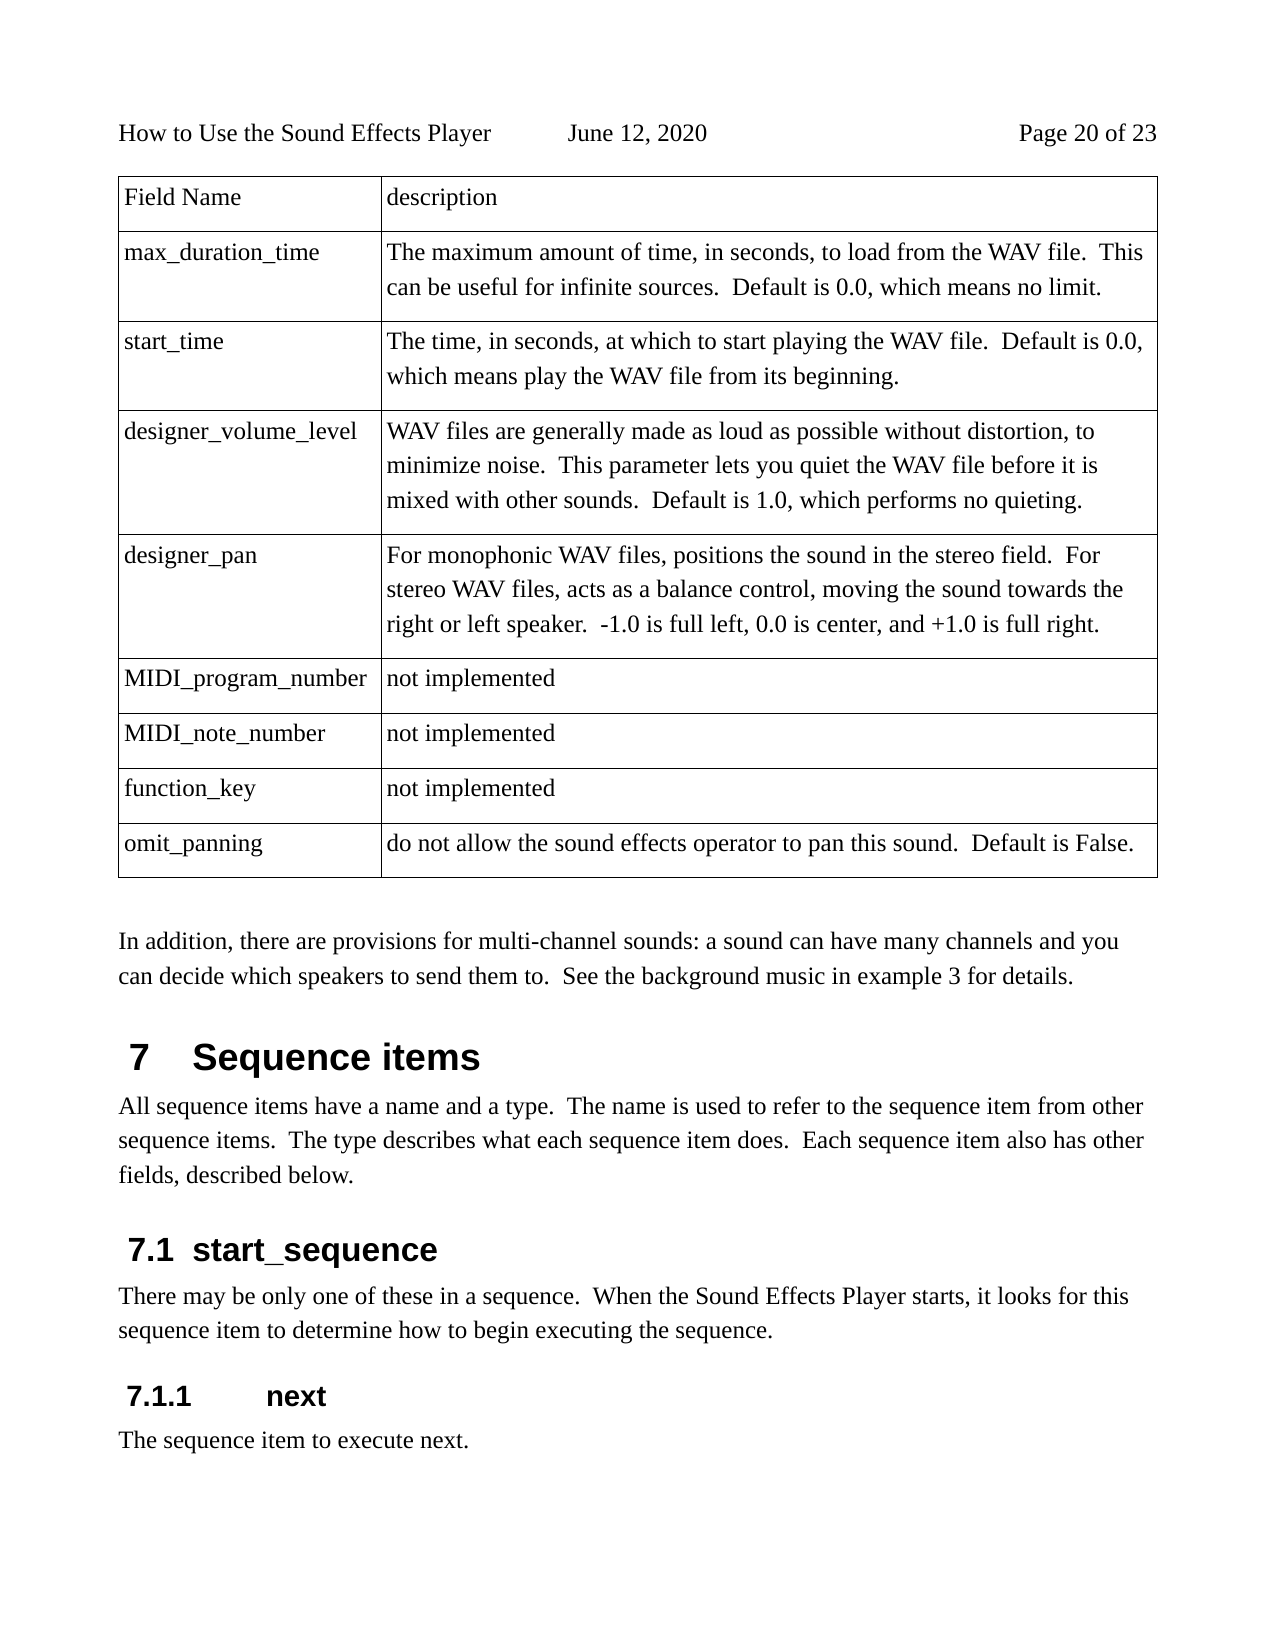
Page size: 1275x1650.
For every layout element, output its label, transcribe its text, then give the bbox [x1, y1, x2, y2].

text The sequence item to execute next. [118, 1426, 1157, 1454]
table_cell MIDI_program_number [119, 659, 381, 713]
text All sequence items have a name and a type. The name is used to refer to the sequence item from other sequence items. The type describes what each sequence item does. Each sequence item also has other fields, described below. [118, 1091, 1157, 1189]
subtitle start_sequence [118, 1230, 1157, 1269]
table_cell WAV files are generally made as loud as possible without distortion, to minimize noise. This parameter lets you quiet the WAV file before it is mixed with other sounds. Default is 1.0, which performs no quieting. [382, 411, 1157, 534]
table_cell not implemented [382, 714, 1157, 767]
table_cell omit_panning [119, 824, 381, 877]
table_cell function_key [119, 769, 381, 822]
subtitle Sequence items [118, 1035, 1157, 1079]
subtitle next [118, 1379, 1157, 1413]
table_cell For monophonic WAV files, positions the sound in the stereo field. For stereo WAV files, acts as a balance control, moving the sound towards the right or left speaker. -1.0 is full left, 0.0 is center, and +1.0 is full right. [382, 535, 1157, 658]
text In addition, there are provisions for multi-channel sounds: a sound can have many channels and you can decide which speakers to send them to. See the background music in example 3 for details. [118, 926, 1157, 990]
table_cell do not allow the sound effects operator to pan this sound. Default is False. [382, 824, 1157, 877]
table_header Field Name [119, 177, 381, 231]
table_cell The time, in seconds, at which to start playing the WAV file. Default is 0.0, which means play the WAV file from its beginning. [382, 322, 1157, 410]
table_cell max_duration_time [119, 232, 381, 321]
table_cell not implemented [382, 659, 1157, 713]
table_cell MIDI_note_number [119, 714, 381, 767]
table_cell designer_volume_level [119, 411, 381, 534]
table_cell not implemented [382, 769, 1157, 822]
table_cell The maximum amount of time, in seconds, to load from the WAV file. This can be useful for infinite sources. Default is 0.0, which means no limit. [382, 232, 1157, 321]
table_header description [382, 177, 1157, 231]
table_cell designer_pan [119, 535, 381, 658]
table_cell start_time [119, 322, 381, 410]
text There may be only one of these in a sequence. When the Sound Effects Player starts, it looks for this sequence item to determine how to begin executing the sequence. [118, 1281, 1157, 1344]
